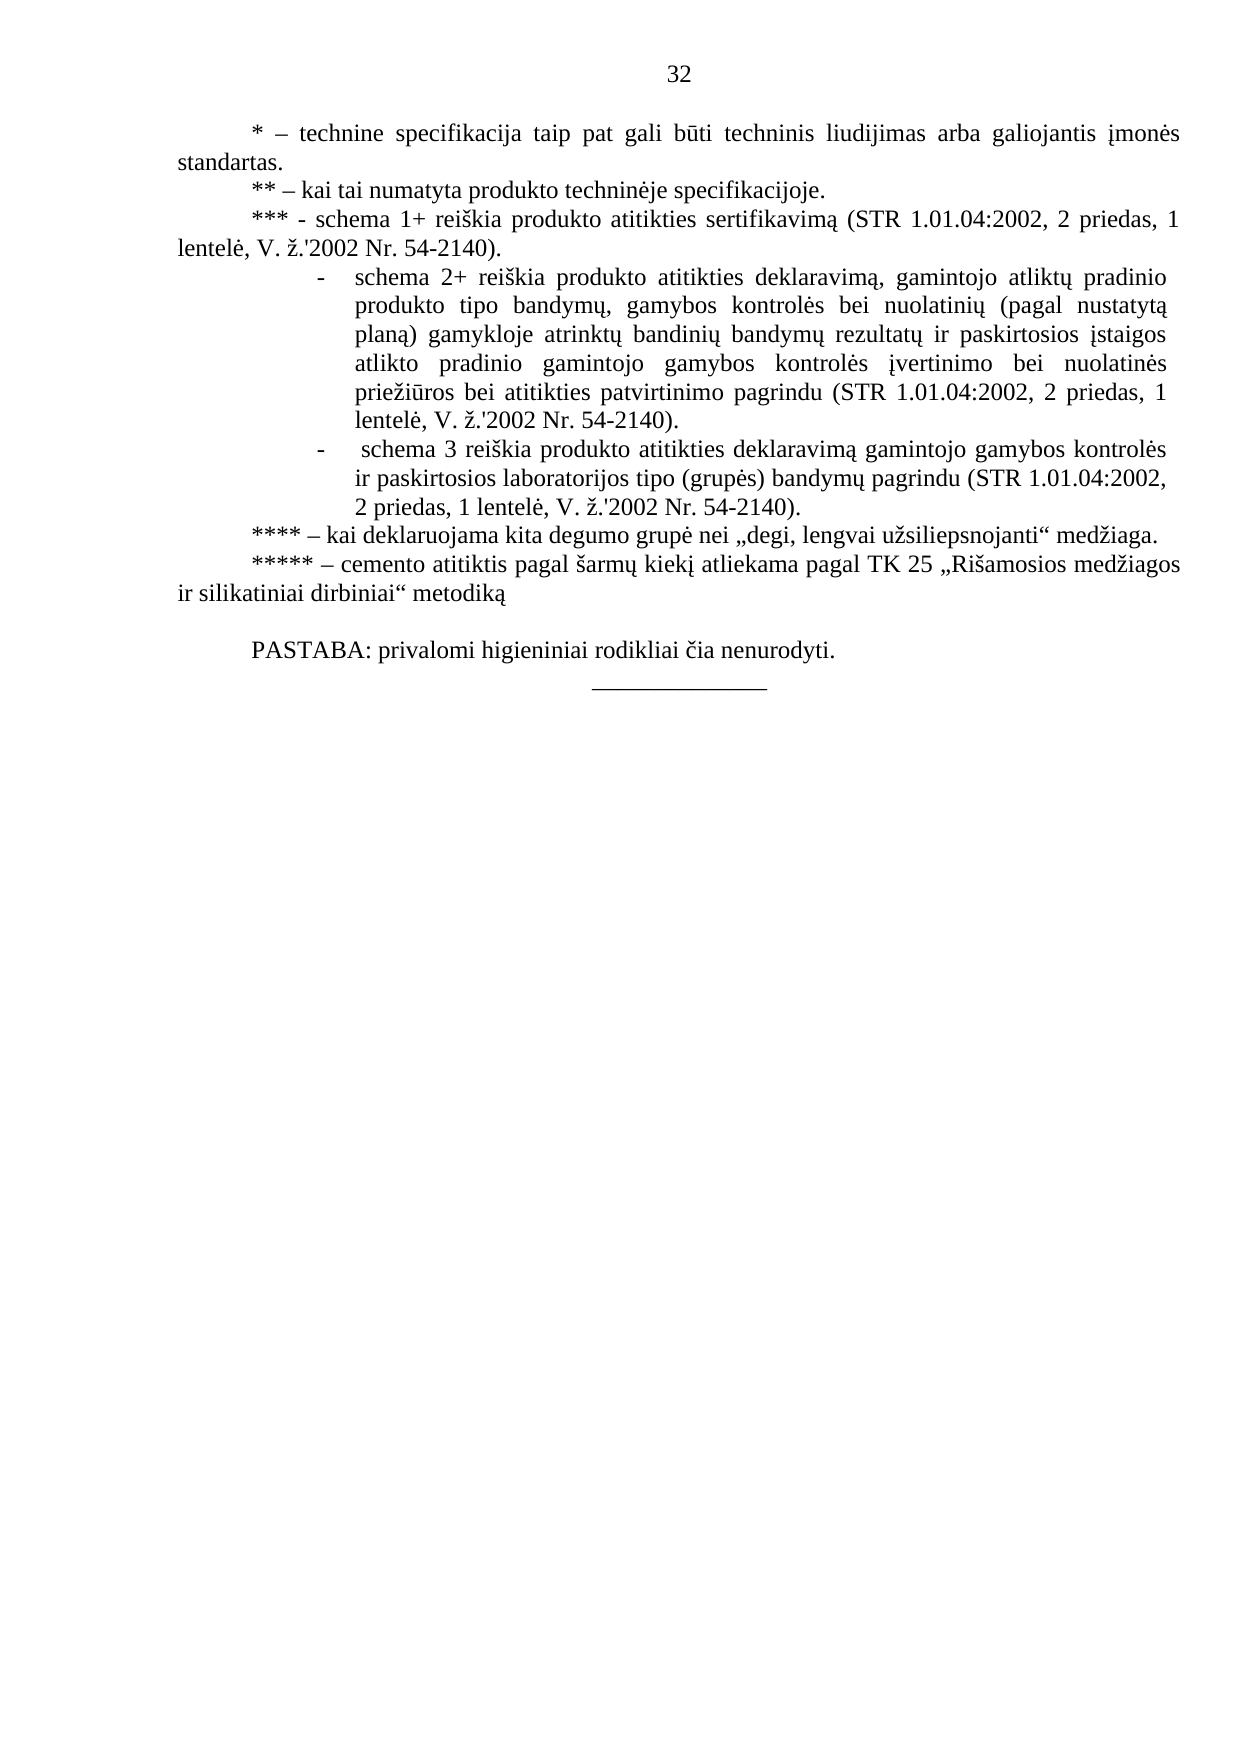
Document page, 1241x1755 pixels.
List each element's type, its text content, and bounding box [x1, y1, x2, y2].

table_header schema 2+ reiškia produkto atitikties deklaravimą, gamintojo atliktų pradinio produkto tipo bandymų, gamybos kontrolės bei nuolatinių (pagal nustatytą planą) gamykloje atrinktų bandinių bandymų rezultatų ir paskirtosios įstaigos atlikto pradinio gamintojo gamybos kontrolės įvertinimo bei nuolatinės priežiūros bei atitikties patvirtinimo pagrindu (STR 1.01.04:2002, 2 priedas, 1 lentelė, V. ž.'2002 Nr. 54-2140). [343, 262, 1179, 434]
text * – technine specifikacija taip pat gali būti techninis liudijimas arba galiojantis įmonės standartas. [177, 118, 1181, 176]
table_cell schema 3 reiškia produkto atitikties deklaravimą gamintojo gamybos kontrolės ir paskirtosios laboratorijos tipo (grupės) bandymų pagrindu (STR 1.01.04:2002, 2 priedas, 1 lentelė, V. ž.'2002 Nr. 54-2140). [343, 434, 1179, 521]
text ** – kai tai numatyta produkto techninėje specifikacijoje. [177, 176, 1181, 204]
table_header - [305, 262, 343, 434]
table_cell - [305, 434, 343, 521]
text ***** – cemento atitiktis pagal šarmų kiekį atliekama pagal TK 25 „Rišamosios medžiagos ir silikatiniai dirbiniai“ metodiką [177, 549, 1181, 607]
text ______________ [177, 664, 1181, 693]
text **** – kai deklaruojama kita degumo grupė nei „degi, lengvai užsiliepsnojanti“ medžiaga. [177, 521, 1181, 549]
text PASTABA: privalomi higieniniai rodikliai čia nenurodyti. [177, 636, 1181, 664]
text *** - schema 1+ reiškia produkto atitikties sertifikavimą (STR 1.01.04:2002, 2 priedas, 1 lentelė, V. ž.'2002 Nr. 54-2140). [177, 204, 1181, 262]
